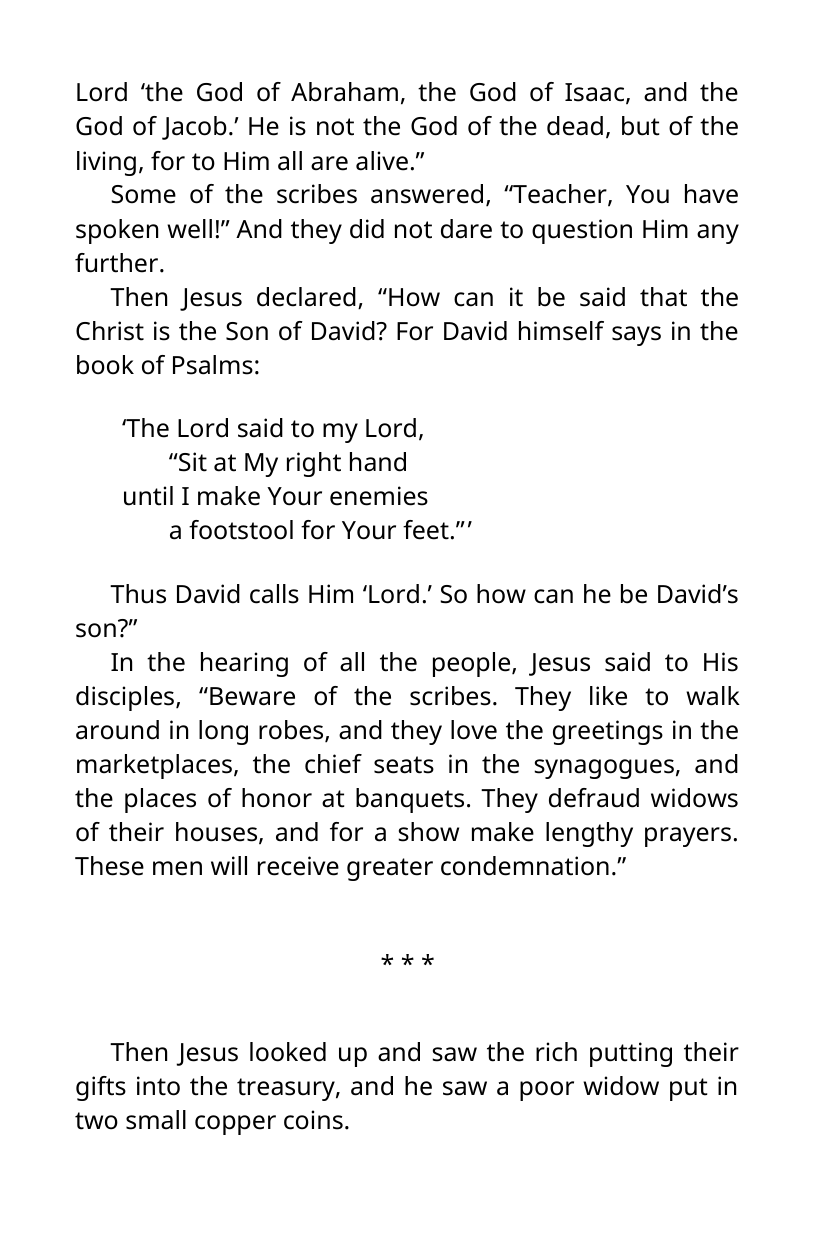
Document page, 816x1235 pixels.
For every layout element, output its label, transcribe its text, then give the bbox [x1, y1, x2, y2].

text Thus David calls Him ‘Lord.’ So how can he be David’s son?” [75, 576, 740, 644]
text Lord ‘the God of Abraham, the God of Isaac, and the God of Jacob.’ He is not the God of the dead, but of the living, for to Him all are alive.” [75, 75, 740, 177]
text In the hearing of all the people, Jesus said to His disciples, “Beware of the scribes. They like to walk around in long robes, and they love the greetings in the marketplaces, the chief seats in the synagogues, and the places of honor at banquets. They defraud widows of their houses, and for a show make lengthy prayers. These men will receive greater condemnation.” [75, 644, 740, 883]
text Then Jesus looked up and saw the rich putting their gifts into the treasury, and he saw a poor widow put in two small copper coins. [75, 1034, 740, 1137]
text a footstool for Your feet.” ’ [169, 513, 740, 547]
text “Sit at My right hand [169, 445, 740, 479]
text until I make Your enemies [122, 479, 740, 513]
text Some of the scribes answered, “Teacher, You have spoken well!” And they did not dare to question Him any further. [75, 177, 740, 279]
text * * * [75, 947, 740, 981]
text Then Jesus declared, “How can it be said that the Christ is the Son of David? For David himself says in the book of Psalms: [75, 279, 740, 382]
text ‘The Lord said to my Lord, [122, 411, 740, 445]
